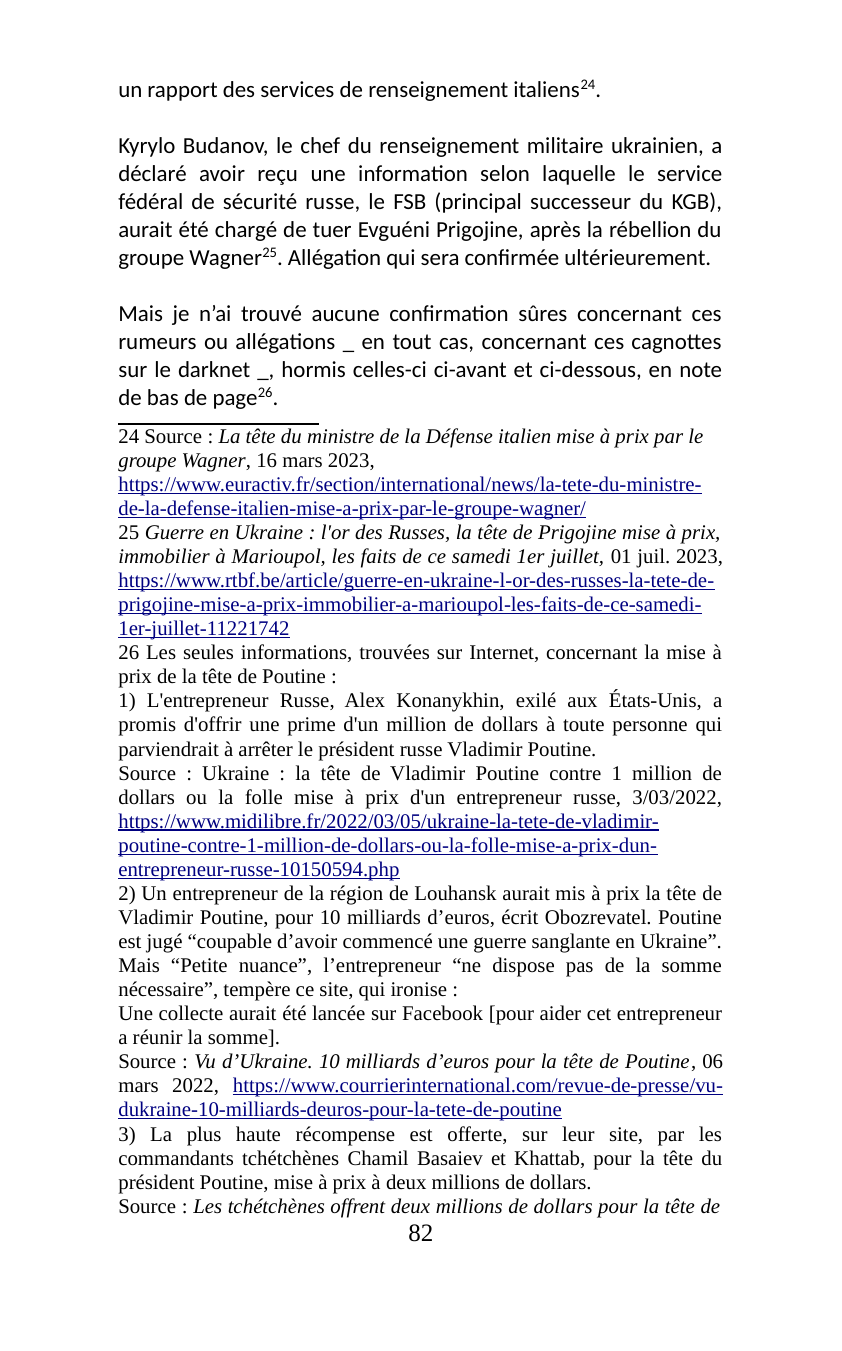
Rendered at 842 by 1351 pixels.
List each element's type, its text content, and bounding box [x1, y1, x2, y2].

text Guerre en Ukraine : l'or des Russes, la tête de Prigojine mise à prix, immobilier à Marioupol, les faits de ce samedi 1er juillet, 01 juil. 2023, https://www.rtbf.be/article/guerre-en-ukraine-l-or-des-russes-la-tete-de-prigojine-mise-a-prix-immobilier-a-marioupol-les-faits-de-ce-samedi-1er-juillet-11221742 [118, 520, 723, 640]
text Source : Vu d’Ukraine. 10 milliards d’euros pour la tête de Poutine, 06 mars 2022, https://www.courrierinternational.com/revue-de-presse/vu-dukraine-10-milliards-deuros-pour-la-tete-de-poutine [118, 1049, 723, 1121]
text un rapport des services de renseignement italiens. [118, 75, 723, 103]
text 3) La plus haute récompense est offerte, sur leur site, par les commandants tchétchènes Chamil Basaiev et Khattab, pour la tête du président Poutine, mise à prix à deux millions de dollars. [118, 1121, 723, 1194]
text Mais je n’ai trouvé aucune confirmation sûres concernant ces rumeurs ou allégations _ en tout cas, concernant ces cagnottes sur le darknet _, hormis celles-ci ci-avant et ci-dessous, en note de bas de page. [118, 299, 723, 411]
text 2) Un entrepreneur de la région de Louhansk aurait mis à prix la tête de Vladimir Poutine, pour 10 milliards d’euros, écrit Obozrevatel. Poutine est jugé “coupable d’avoir commencé une guerre sanglante en Ukraine”. Mais “Petite nuance”, l’entrepreneur “ne dispose pas de la somme nécessaire”, tempère ce site, qui ironise : [118, 881, 723, 1001]
text Kyrylo Budanov, le chef du renseignement militaire ukrainien, a déclaré avoir reçu une information selon laquelle le service fédéral de sécurité russe, le FSB (principal successeur du KGB), aurait été chargé de tuer Evguéni Prigojine, après la rébellion du groupe Wagner. Allégation qui sera confirmée ultérieurement. [118, 131, 723, 271]
text Source : Ukraine : la tête de Vladimir Poutine contre 1 million de dollars ou la folle mise à prix d'un entrepreneur russe, 3/03/2022, https://www.midilibre.fr/2022/03/05/ukraine-la-tete-de-vladimir-poutine-contre-1-million-de-dollars-ou-la-folle-mise-a-prix-dun-entrepreneur-russe-10150594.php [118, 761, 723, 881]
text Source : La tête du ministre de la Défense italien mise à prix par le groupe Wagner, 16 mars 2023, https://www.euractiv.fr/section/international/news/la-tete-du-ministre-de-la-defense-italien-mise-a-prix-par-le-groupe-wagner/ [118, 424, 723, 520]
text Une collecte aurait été lancée sur Facebook [pour aider cet entrepreneur a réunir la somme]. [118, 1001, 723, 1049]
text Les seules informations, trouvées sur Internet, concernant la mise à prix de la tête de Poutine : [118, 640, 723, 688]
text Source : Les tchétchènes offrent deux millions de dollars pour la tête de [118, 1194, 723, 1218]
text 1) L'entrepreneur Russe, Alex Konanykhin, exilé aux États-Unis, a promis d'offrir une prime d'un million de dollars à toute personne qui parviendrait à arrêter le président russe Vladimir Poutine. [118, 688, 723, 761]
